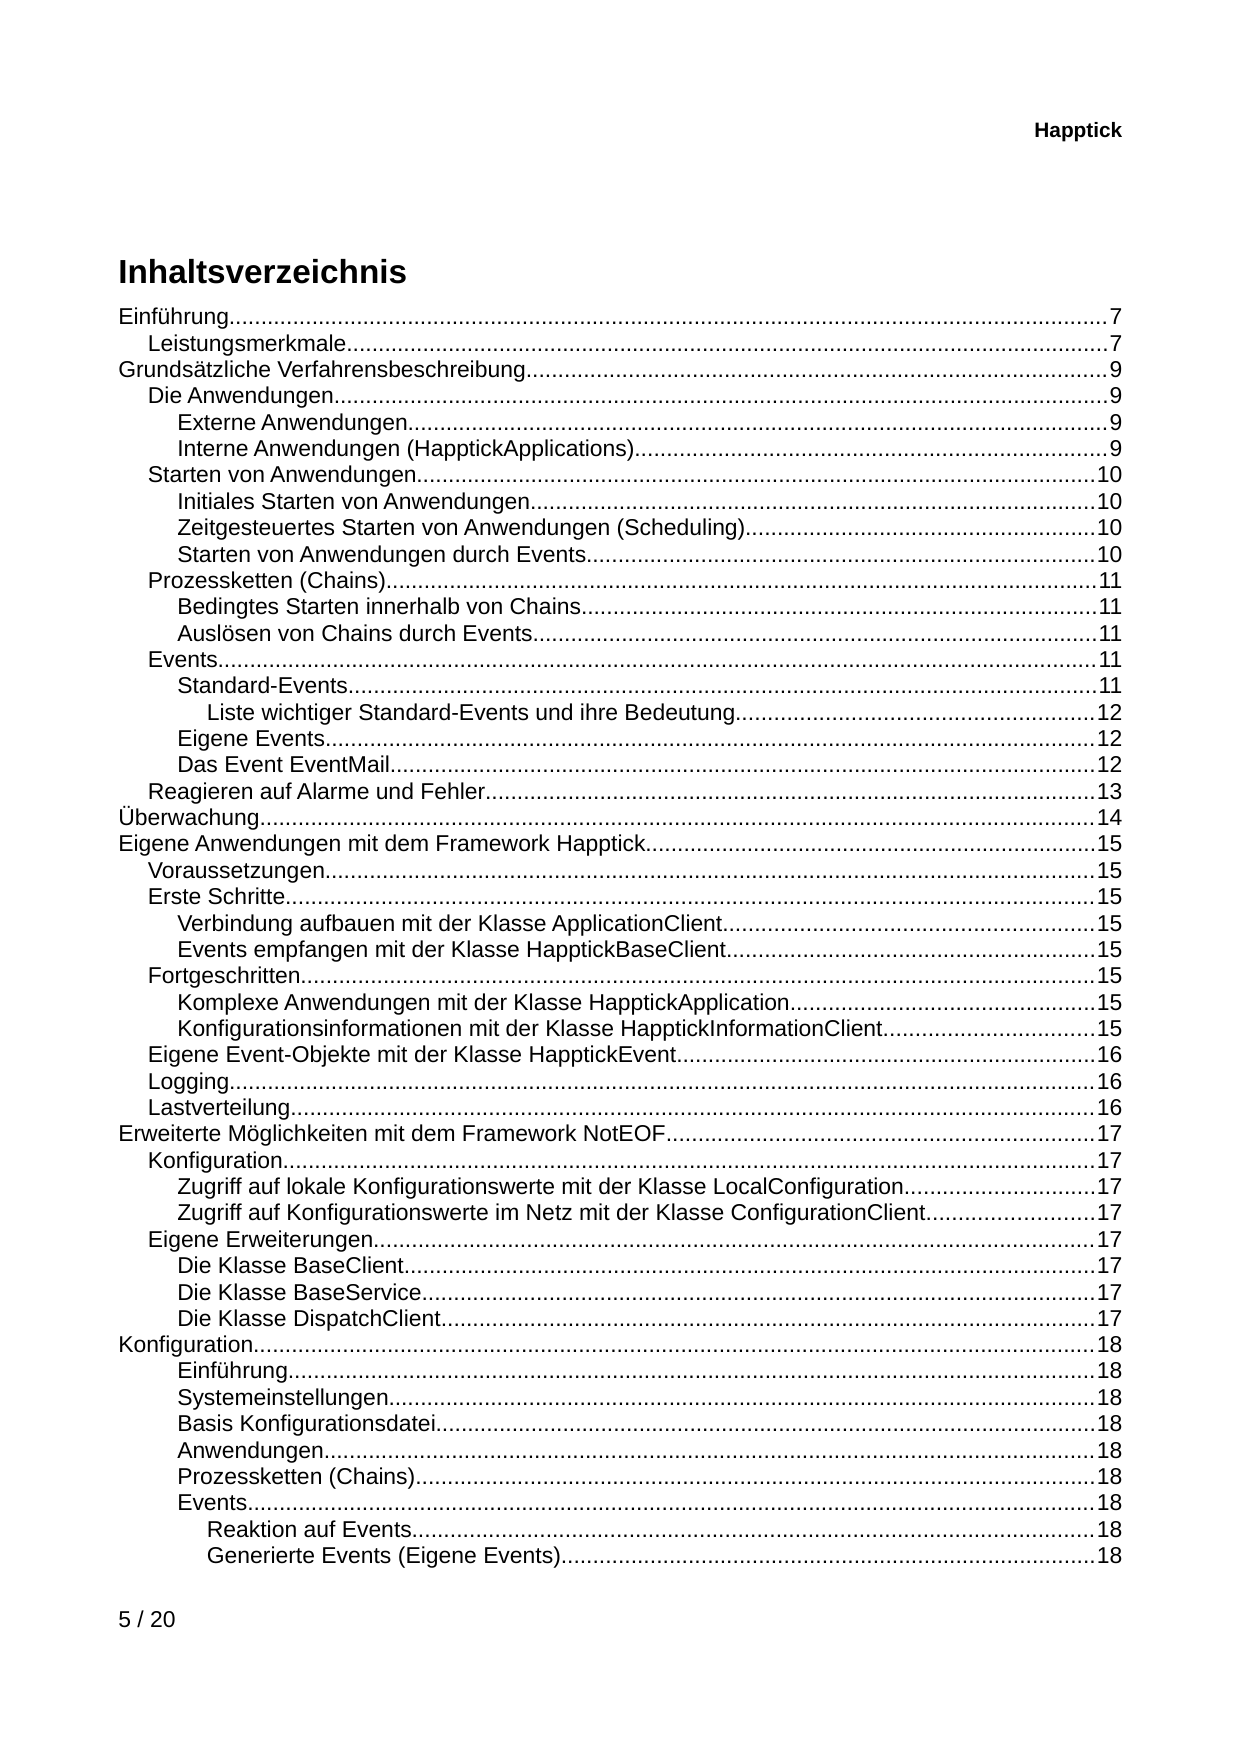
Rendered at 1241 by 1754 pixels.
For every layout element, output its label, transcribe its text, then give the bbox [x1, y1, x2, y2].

text Einführung 7 [118, 303, 1122, 330]
text Events 11 [148, 646, 1122, 672]
text Die Anwendungen 9 [148, 382, 1122, 409]
text Überwachung 14 [118, 804, 1122, 830]
text Interne Anwendungen (HapptickApplications) 9 [177, 435, 1122, 461]
text Die Klasse BaseService 17 [177, 1278, 1122, 1305]
text Verbindung aufbauen mit der Klasse ApplicationClient 15 [177, 909, 1122, 936]
text Reagieren auf Alarme und Fehler 13 [148, 778, 1122, 804]
text Erste Schritte 15 [148, 883, 1122, 909]
text Logging 16 [148, 1068, 1122, 1094]
text Zugriff auf lokale Konfigurationswerte mit der Klasse LocalConfiguration 17 [177, 1173, 1122, 1199]
text Komplexe Anwendungen mit der Klasse HapptickApplication 15 [177, 988, 1122, 1015]
text Voraussetzungen 15 [148, 857, 1122, 883]
text Auslösen von Chains durch Events 11 [177, 619, 1122, 646]
text Systemeinstellungen 18 [177, 1384, 1122, 1410]
text Liste wichtiger Standard-Events und ihre Bedeutung 12 [207, 699, 1122, 725]
text Events 18 [177, 1489, 1122, 1516]
text Erweiterte Möglichkeiten mit dem Framework NotEOF 17 [118, 1120, 1122, 1147]
text Reaktion auf Events 18 [207, 1516, 1122, 1542]
text Standard-Events 11 [177, 672, 1122, 699]
subtitle Inhaltsverzeichnis [118, 252, 1122, 291]
text Generierte Events (Eigene Events) 18 [207, 1542, 1122, 1568]
text Prozessketten (Chains) 11 [148, 567, 1122, 593]
text Fortgeschritten 15 [148, 962, 1122, 988]
text Eigene Events 12 [177, 725, 1122, 751]
text Konfiguration 18 [118, 1331, 1122, 1357]
text Lastverteilung 16 [148, 1094, 1122, 1120]
text Prozessketten (Chains) 18 [177, 1463, 1122, 1489]
text Zugriff auf Konfigurationswerte im Netz mit der Klasse ConfigurationClient 17 [177, 1199, 1122, 1226]
text Eigene Anwendungen mit dem Framework Happtick 15 [118, 830, 1122, 857]
text Das Event EventMail 12 [177, 751, 1122, 778]
text Konfiguration 17 [148, 1147, 1122, 1173]
text Einführung 18 [177, 1357, 1122, 1384]
text Eigene Event-Objekte mit der Klasse HapptickEvent 16 [148, 1041, 1122, 1068]
text Starten von Anwendungen 10 [148, 461, 1122, 488]
text Die Klasse DispatchClient 17 [177, 1305, 1122, 1331]
text Grundsätzliche Verfahrensbeschreibung 9 [118, 356, 1122, 382]
text Initiales Starten von Anwendungen 10 [177, 488, 1122, 514]
text Leistungsmerkmale 7 [148, 330, 1122, 356]
text Konfigurationsinformationen mit der Klasse HapptickInformationClient 15 [177, 1015, 1122, 1041]
text Zeitgesteuertes Starten von Anwendungen (Scheduling) 10 [177, 514, 1122, 541]
text Bedingtes Starten innerhalb von Chains 11 [177, 593, 1122, 619]
text Starten von Anwendungen durch Events 10 [177, 541, 1122, 567]
text Anwendungen 18 [177, 1437, 1122, 1463]
text Eigene Erweiterungen 17 [148, 1226, 1122, 1252]
text Events empfangen mit der Klasse HapptickBaseClient 15 [177, 936, 1122, 962]
text Basis Konfigurationsdatei 18 [177, 1410, 1122, 1437]
text Externe Anwendungen 9 [177, 409, 1122, 435]
text Die Klasse BaseClient 17 [177, 1252, 1122, 1278]
